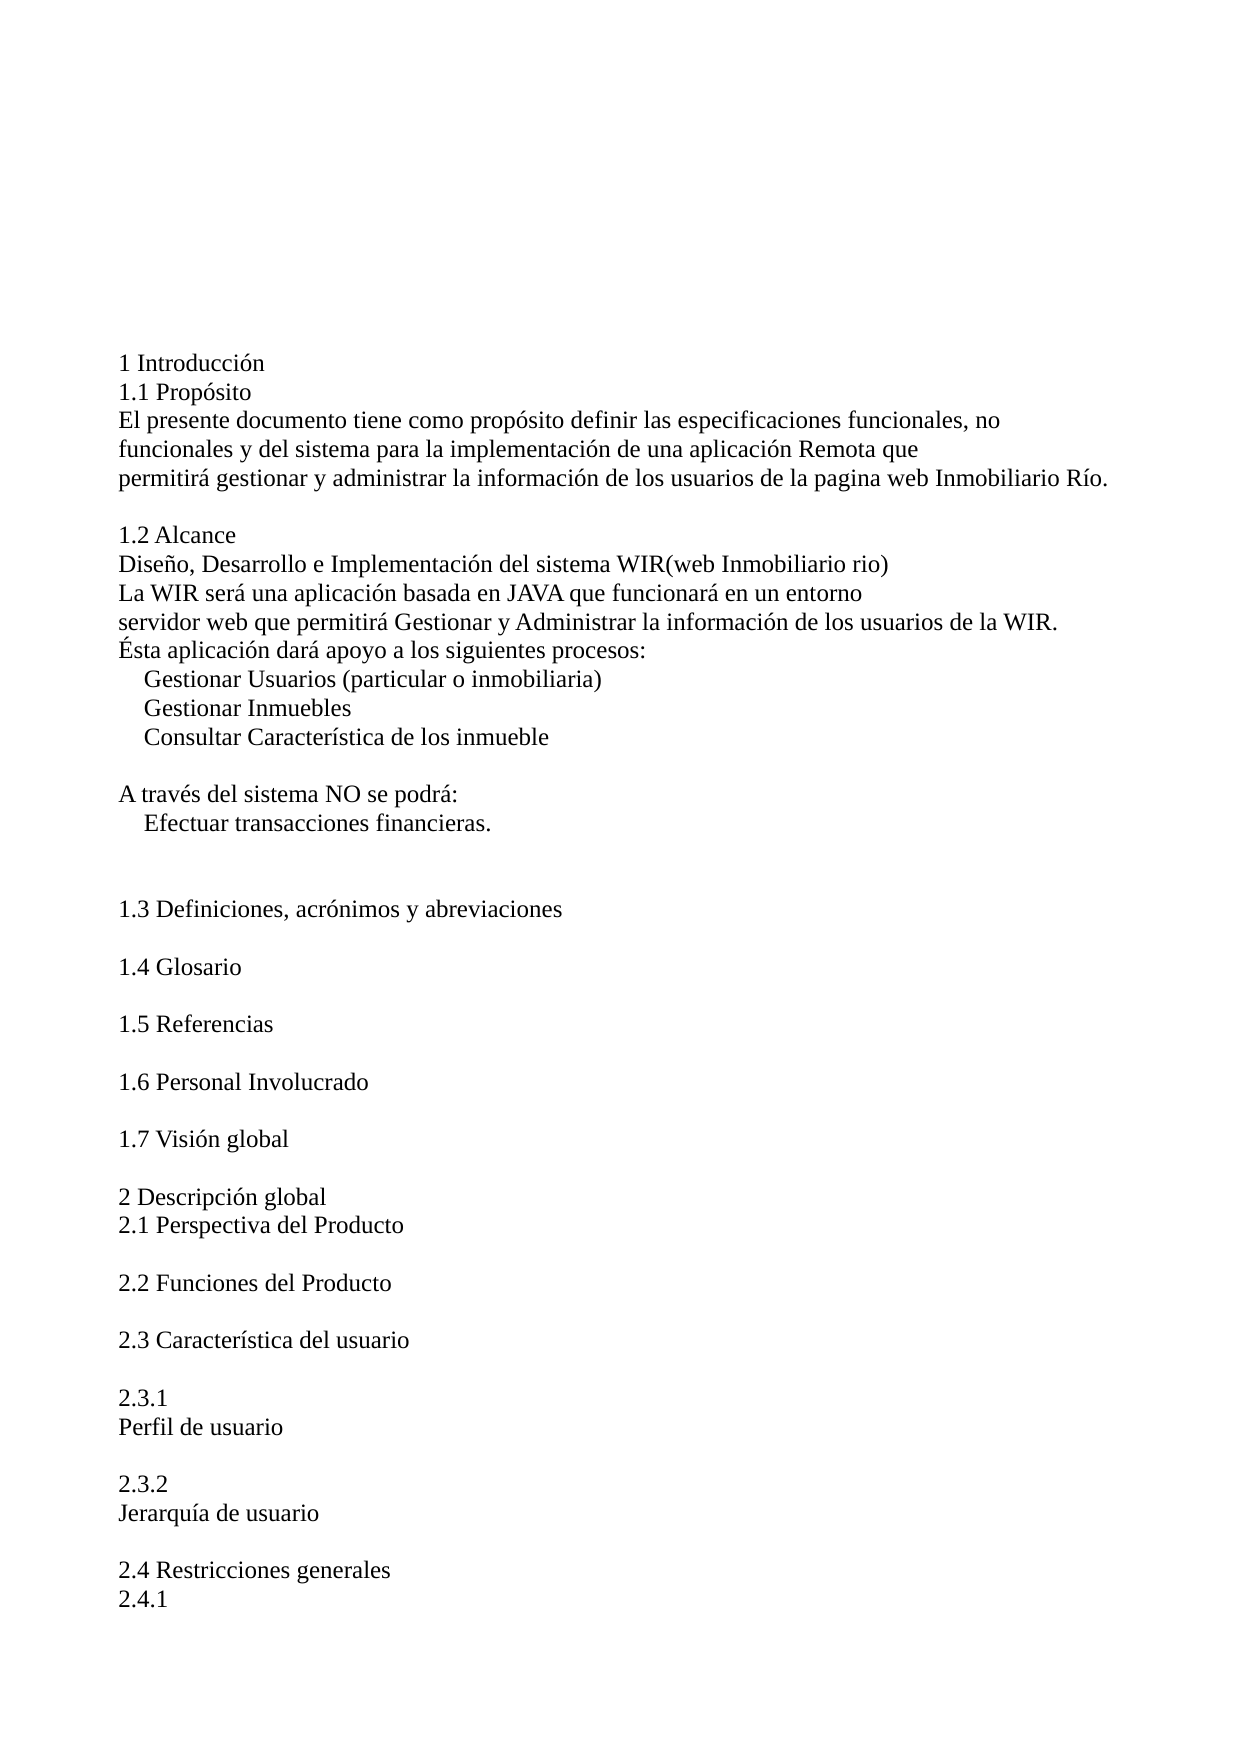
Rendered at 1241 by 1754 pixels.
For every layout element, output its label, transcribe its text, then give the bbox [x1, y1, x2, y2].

text El presente documento tiene como propósito definir las especificaciones funcionales, no [118, 406, 1122, 434]
text Diseño, Desarrollo e Implementación del sistema WIR(web Inmobiliario rio) [118, 549, 1122, 578]
text La WIR será una aplicación basada en JAVA que funcionará en un entorno [118, 578, 1122, 607]
text 2.4 Restricciones generales [118, 1556, 1122, 1584]
text A través del sistema NO se podrá: [118, 779, 1122, 808]
text 2.3.2 [118, 1469, 1122, 1498]
text permitirá gestionar y administrar la información de los usuarios de la pagina web Inmobiliario Río. [118, 463, 1122, 492]
text  Gestionar Usuarios (particular o inmobiliaria) [118, 664, 1122, 693]
text Jerarquía de usuario [118, 1498, 1122, 1527]
text Perfil de usuario [118, 1412, 1122, 1441]
text  Efectuar transacciones financieras. [118, 808, 1122, 837]
text 2.4.1 [118, 1584, 1122, 1613]
text  Consultar Característica de los inmueble [118, 722, 1122, 751]
text Ésta aplicación dará apoyo a los siguientes procesos: [118, 636, 1122, 664]
text 1.5 Referencias [118, 1009, 1122, 1038]
text 1.2 Alcance [118, 521, 1122, 549]
text funcionales y del sistema para la implementación de una aplicación Remota que [118, 434, 1122, 463]
text 1.7 Visión global [118, 1124, 1122, 1153]
text 1.4 Glosario [118, 952, 1122, 981]
text 2.1 Perspectiva del Producto [118, 1211, 1122, 1239]
text 2 Descripción global [118, 1182, 1122, 1211]
text 1.6 Personal Involucrado [118, 1067, 1122, 1096]
text 2.3.1 [118, 1383, 1122, 1412]
text 2.3 Característica del usuario [118, 1326, 1122, 1354]
text  Gestionar Inmuebles [118, 693, 1122, 722]
text servidor web que permitirá Gestionar y Administrar la información de los usuarios de la WIR. [118, 607, 1122, 636]
text 1.1 Propósito [118, 377, 1122, 406]
text 1.3 Definiciones, acrónimos y abreviaciones [118, 894, 1122, 923]
text 2.2 Funciones del Producto [118, 1268, 1122, 1297]
text 1 Introducción [118, 348, 1122, 377]
